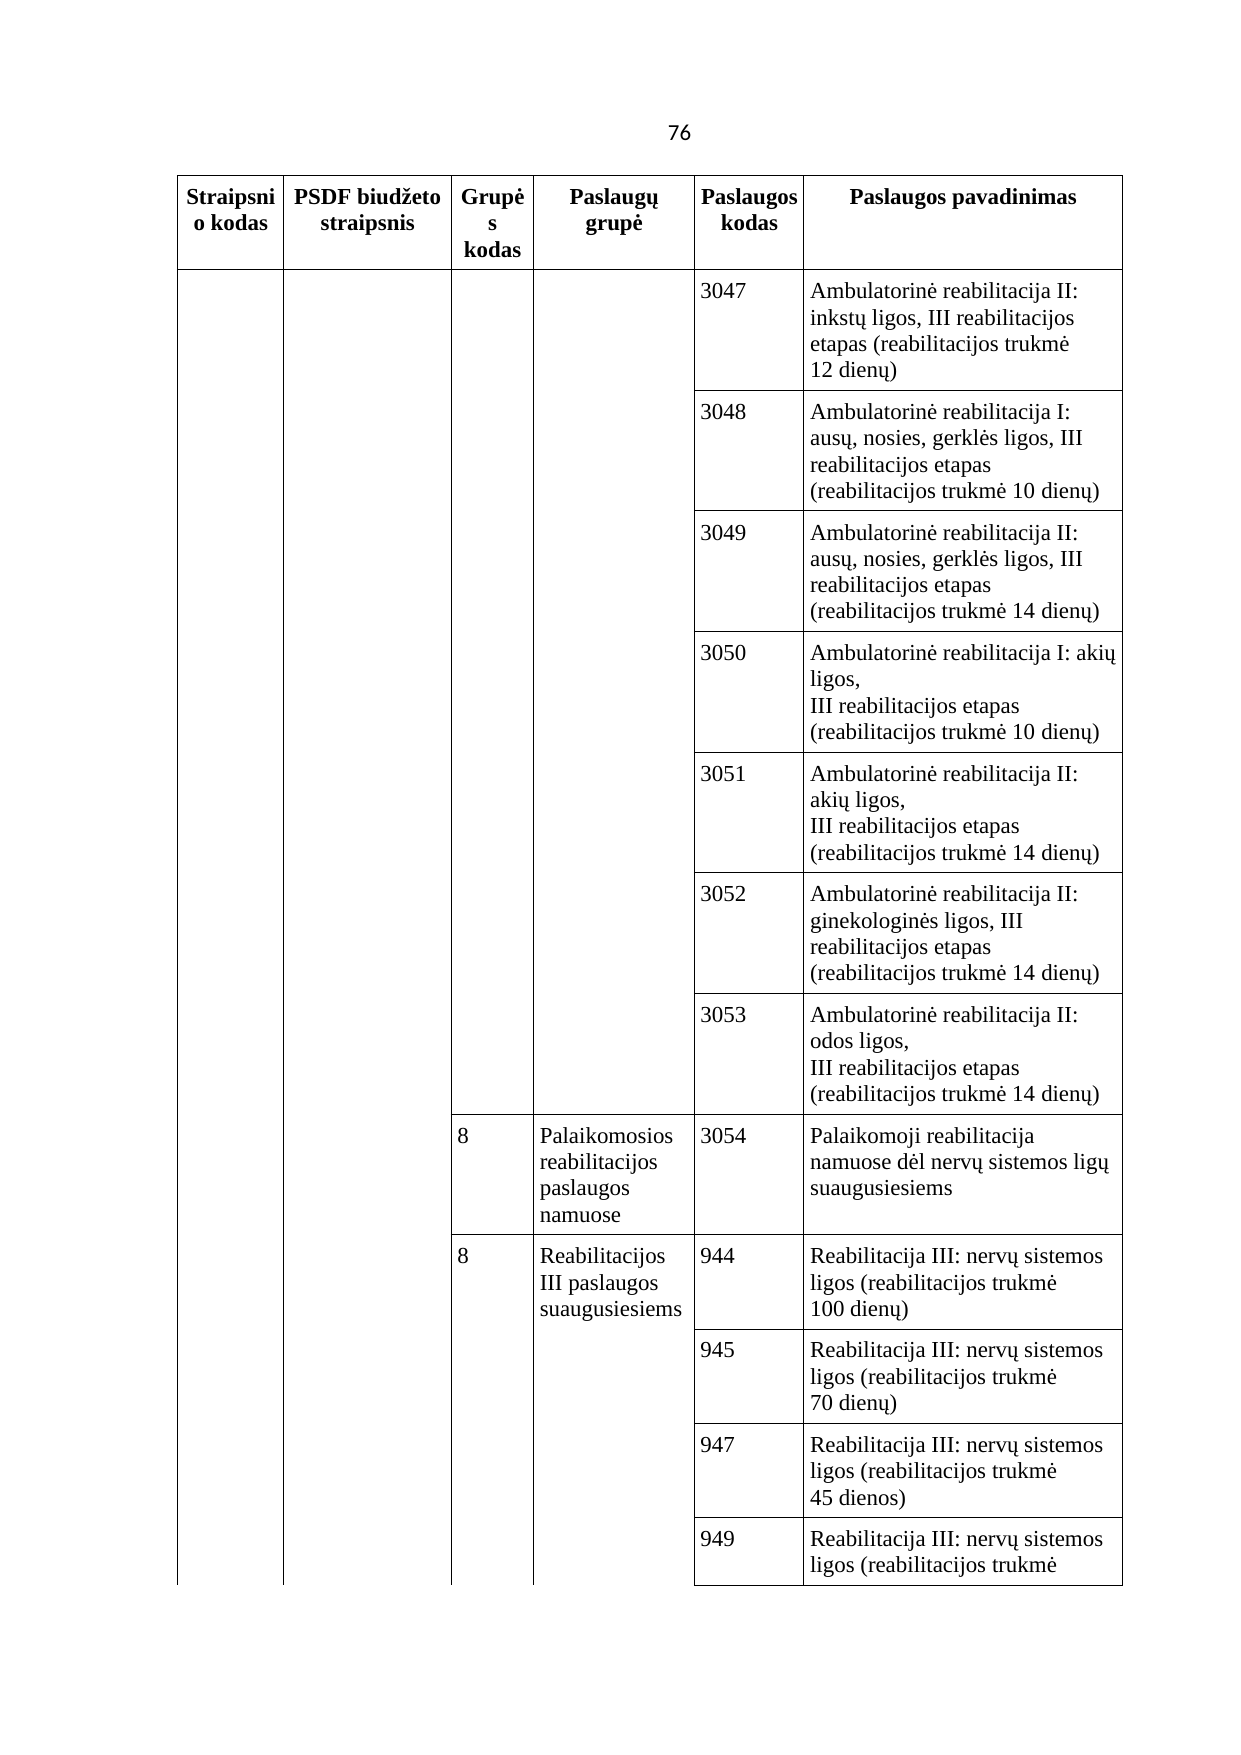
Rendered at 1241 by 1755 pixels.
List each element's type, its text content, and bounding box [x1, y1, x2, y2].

table_cell [178, 1329, 283, 1423]
table_cell [178, 752, 283, 872]
table_cell Ambulatorinė reabilitacija I: akių ligos, III reabilitacijos etapas (reabilitacijos trukmė 10 dienų) [804, 632, 1122, 752]
table_cell 3051 [695, 753, 803, 872]
table_cell 8 [452, 1235, 533, 1328]
table_cell [284, 631, 451, 752]
table_cell 947 [695, 1424, 803, 1517]
table_cell Ambulatorinė reabilitacija II: akių ligos, III reabilitacijos etapas (reabilitacijos trukmė 14 dienų) [804, 753, 1122, 872]
table_header PSDF biudžeto straipsnis [284, 176, 451, 269]
table_cell 3050 [695, 632, 803, 752]
table_cell [178, 1517, 283, 1585]
table_cell [178, 872, 283, 993]
table_cell [178, 270, 283, 390]
table_cell [534, 1423, 694, 1517]
table_cell [452, 1423, 533, 1517]
table_cell [534, 390, 694, 510]
table_cell [534, 993, 694, 1113]
table_cell [452, 1329, 533, 1423]
table_cell [178, 631, 283, 752]
table_cell Reabilitacija III: nervų sistemos ligos (reabilitacijos trukmė [804, 1518, 1122, 1585]
table_cell [452, 752, 533, 872]
table_cell 3049 [695, 511, 803, 631]
table_cell [452, 993, 533, 1113]
table_cell [534, 270, 694, 390]
table_cell 3048 [695, 391, 803, 510]
table_cell [452, 270, 533, 390]
table_cell [178, 993, 283, 1113]
table_cell 3047 [695, 270, 803, 390]
table_cell [452, 510, 533, 631]
table_cell [284, 1114, 451, 1234]
table_header Paslaugos kodas [695, 176, 803, 269]
table_cell [284, 270, 451, 390]
table_cell [534, 510, 694, 631]
table_cell 8 [452, 1115, 533, 1234]
table_cell [284, 1517, 451, 1585]
table_cell Ambulatorinė reabilitacija II: ausų, nosies, gerklės ligos, III reabilitacijos etapas (reabilitacijos trukmė 14 dienų) [804, 511, 1122, 631]
table_cell [178, 390, 283, 510]
table_cell [534, 1517, 694, 1585]
table_cell [284, 752, 451, 872]
table_cell [534, 752, 694, 872]
table_cell Ambulatorinė reabilitacija II: ginekologinės ligos, III reabilitacijos etapas (reabilitacijos trukmė 14 dienų) [804, 873, 1122, 993]
table_cell 3054 [695, 1115, 803, 1234]
table_cell Reabilitacija III: nervų sistemos ligos (reabilitacijos trukmė 70 dienų) [804, 1330, 1122, 1423]
table_cell Ambulatorinė reabilitacija I: ausų, nosies, gerklės ligos, III reabilitacijos etapas (reabilitacijos trukmė 10 dienų) [804, 391, 1122, 510]
table_cell [178, 510, 283, 631]
table_cell [284, 390, 451, 510]
table_cell [178, 1234, 283, 1328]
table_cell Reabilitacija III: nervų sistemos ligos (reabilitacijos trukmė 45 dienos) [804, 1424, 1122, 1517]
table_cell Ambulatorinė reabilitacija II: inkstų ligos, III reabilitacijos etapas (reabilitacijos trukmė 12 dienų) [804, 270, 1122, 390]
table_cell Palaikomosios reabilitacijos paslaugos namuose [534, 1115, 694, 1234]
table_cell 945 [695, 1330, 803, 1423]
table_cell [284, 510, 451, 631]
table_cell Reabilitacija III: nervų sistemos ligos (reabilitacijos trukmė 100 dienų) [804, 1235, 1122, 1328]
table_cell [284, 993, 451, 1113]
table_cell [178, 1423, 283, 1517]
table_cell [452, 631, 533, 752]
table_cell [534, 872, 694, 993]
table_cell [534, 631, 694, 752]
table_cell [284, 872, 451, 993]
table_cell 3052 [695, 873, 803, 993]
table_header Grupės kodas [452, 176, 533, 269]
table_cell 3053 [695, 994, 803, 1113]
table_cell [452, 872, 533, 993]
table_header Straipsnio kodas [178, 176, 283, 269]
table_header Paslaugos pavadinimas [804, 176, 1122, 269]
table_cell [534, 1329, 694, 1423]
table_cell Reabilitacijos III paslaugos suaugusiesiems [534, 1235, 694, 1328]
table_cell 944 [695, 1235, 803, 1328]
table_cell Palaikomoji reabilitacija namuose dėl nervų sistemos ligų suaugusiesiems [804, 1115, 1122, 1234]
table_cell [452, 390, 533, 510]
table_cell [284, 1329, 451, 1423]
table_cell [452, 1517, 533, 1585]
table_cell 949 [695, 1518, 803, 1585]
table_cell [284, 1234, 451, 1328]
table_cell Ambulatorinė reabilitacija II: odos ligos, III reabilitacijos etapas (reabilitacijos trukmė 14 dienų) [804, 994, 1122, 1113]
table_cell [284, 1423, 451, 1517]
table_header Paslaugų grupė [534, 176, 694, 269]
table_cell [178, 1114, 283, 1234]
